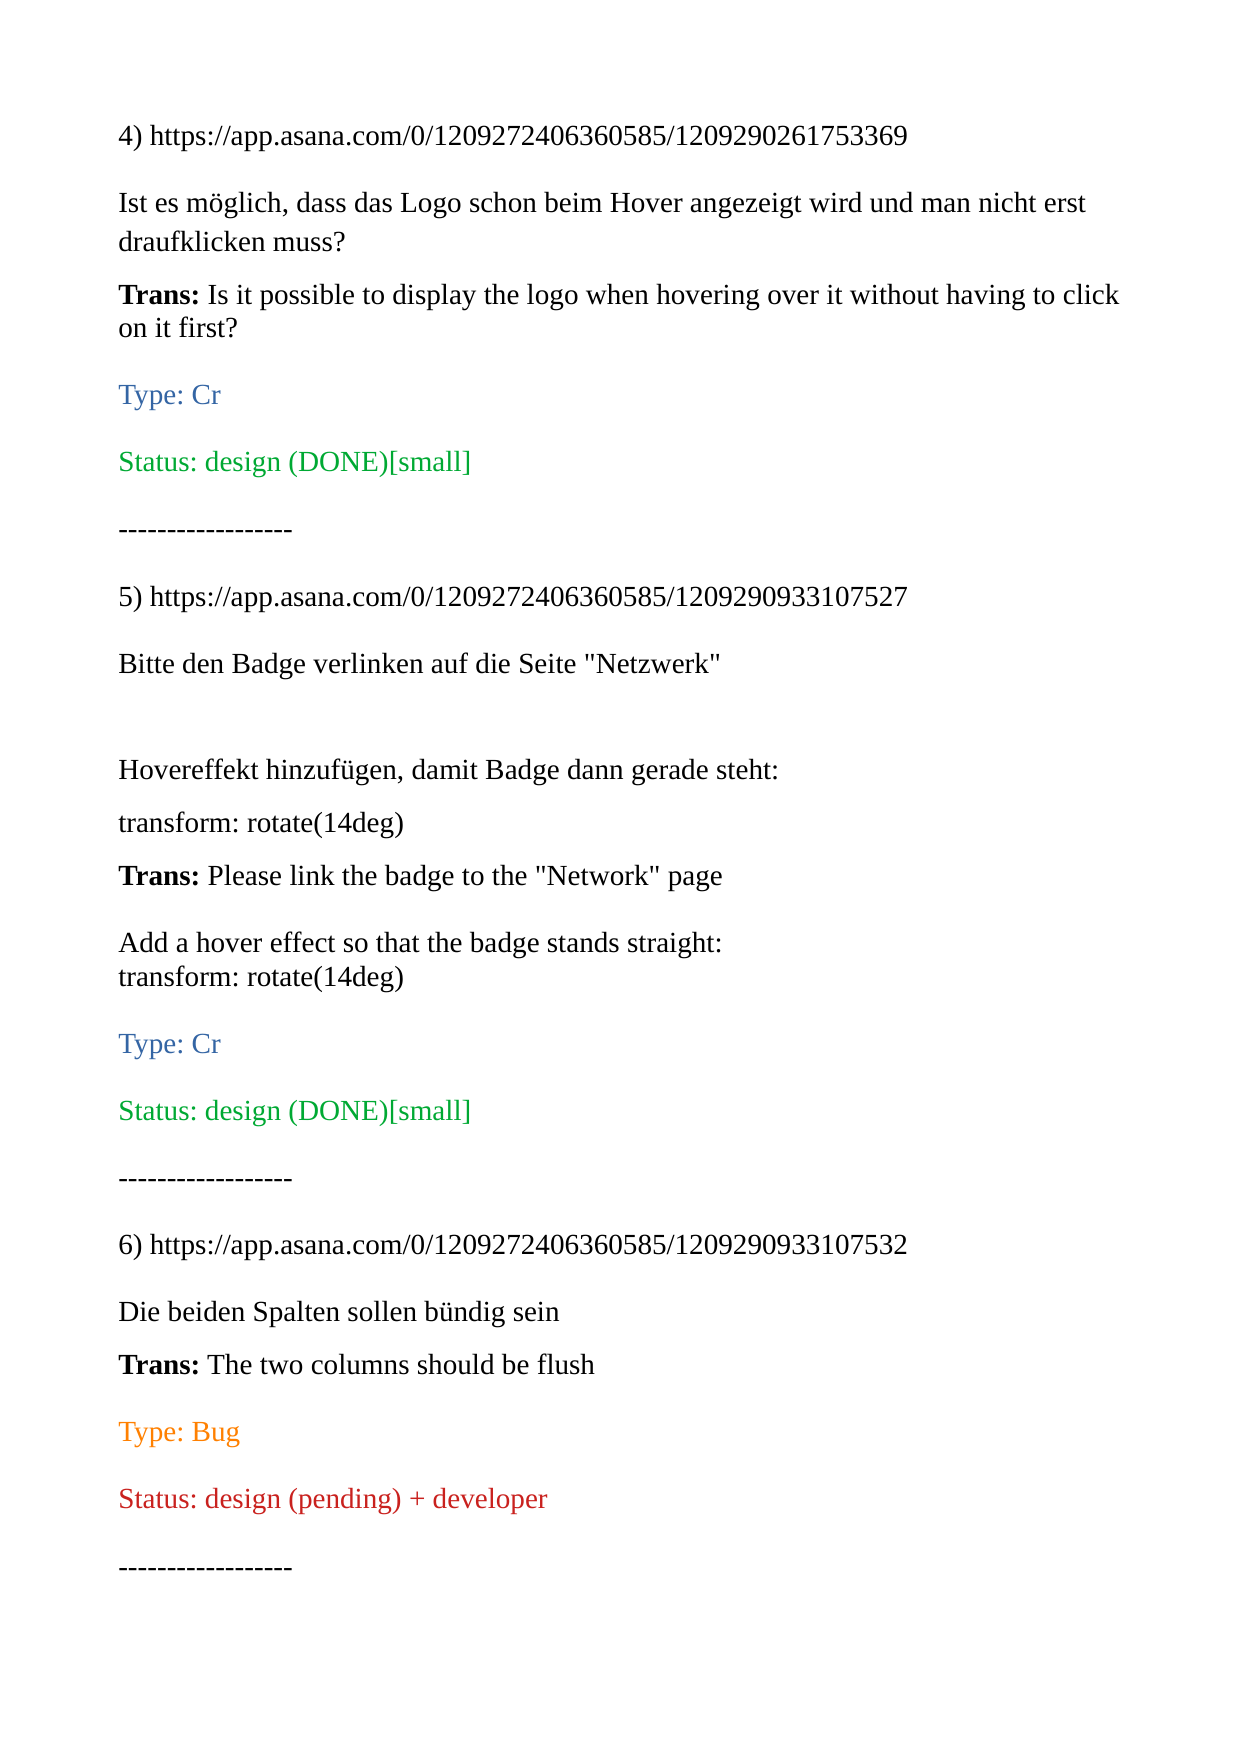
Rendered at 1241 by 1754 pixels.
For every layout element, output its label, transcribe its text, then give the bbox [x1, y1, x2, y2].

text Bitte den Badge verlinken auf die Seite "Netzwerk" [118, 646, 1122, 679]
text Die beiden Spalten sollen bündig sein [118, 1294, 1122, 1328]
text Hovereffekt hinzufügen, damit Badge dann gerade steht: [118, 752, 1122, 786]
text transform: rotate(14deg) [118, 959, 1122, 992]
text Type: Cr [118, 377, 1122, 411]
text Type: Bug [118, 1414, 1122, 1448]
text 6) https://app.asana.com/0/1209272406360585/1209290933107532 [118, 1227, 1122, 1261]
text Status: design (DONE)[small] [118, 444, 1122, 478]
text Trans: The two columns should be flush [118, 1347, 1122, 1381]
text Status: design (pending) + developer [118, 1482, 1122, 1515]
text ------------------ [118, 1549, 1122, 1582]
text Status: design (DONE)[small] [118, 1093, 1122, 1127]
text 5) https://app.asana.com/0/1209272406360585/1209290933107527 [118, 579, 1122, 612]
text Add a hover effect so that the badge stands straight: [118, 925, 1122, 959]
text Trans: Is it possible to display the logo when hovering over it without having to click on it first? [118, 277, 1122, 344]
text ------------------ [118, 512, 1122, 545]
text 4) https://app.asana.com/0/1209272406360585/1209290261753369 [118, 118, 1122, 152]
text Type: Cr [118, 1026, 1122, 1059]
text Ist es möglich, dass das Logo schon beim Hover angezeigt wird und man nicht erst draufklicken muss? [118, 185, 1122, 257]
text transform: rotate(14deg) [118, 805, 1122, 839]
text Trans: Please link the badge to the "Network" page [118, 858, 1122, 892]
text ------------------ [118, 1160, 1122, 1194]
